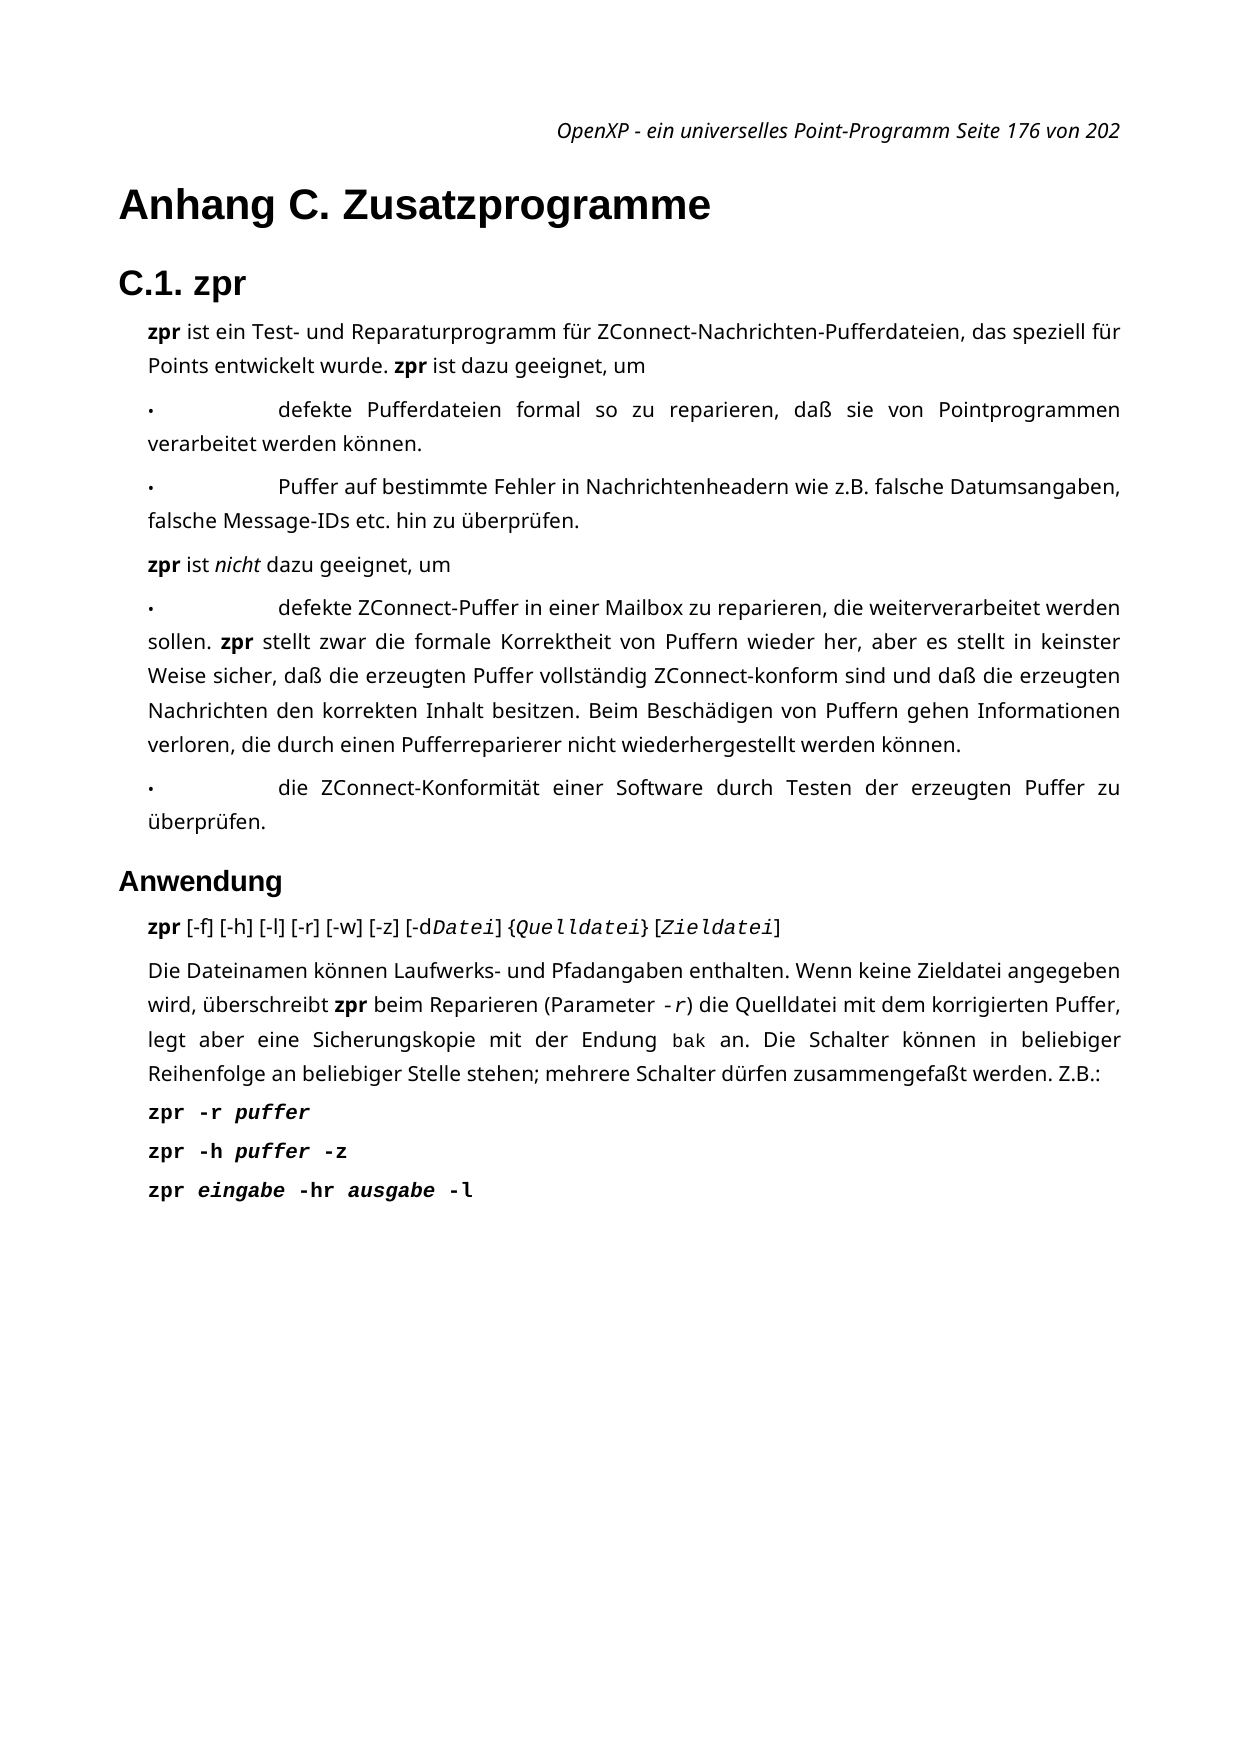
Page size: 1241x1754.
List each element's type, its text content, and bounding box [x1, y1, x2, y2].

text zpr eingabe -hr ausgabe -l [148, 1179, 1122, 1203]
text zpr -h puffer -z [148, 1141, 1122, 1165]
text • defekte Pufferdateien formal so zu reparieren, daß sie von Pointprogrammen verarbeitet werden können. [148, 395, 1122, 457]
text zpr [-f] [-h] [-l] [-r] [-w] [-z] [-dDatei] {Quelldatei} [Zieldatei] [148, 912, 1122, 941]
text zpr -r puffer [148, 1102, 1122, 1126]
text Die Dateinamen können Laufwerks- und Pfadangaben enthalten. Wenn keine Zieldatei angegeben wird, überschreibt zpr beim Reparieren (Parameter -r) die Quelldatei mit dem korrigierten Puffer, legt aber eine Sicherungskopie mit der Endung bak an. Die Schalter können in beliebiger Reihenfolge an beliebiger Stelle stehen; mehrere Schalter dürfen zusammengefaßt werden. Z.B.: [148, 956, 1122, 1087]
subtitle C.1. zpr [118, 256, 1122, 302]
subtitle Anwendung [118, 858, 1122, 897]
text zpr ist ein Test- und Reparaturprogramm für ZConnect-Nachrichten-Pufferdateien, das speziell für Points entwickelt wurde. zpr ist dazu geeignet, um [148, 317, 1122, 380]
text • Puffer auf bestimmte Fehler in Nachrichtenheadern wie z.B. falsche Datumsangaben, falsche Message-IDs etc. hin zu überprüfen. [148, 472, 1122, 535]
text • die ZConnect-Konformität einer Software durch Testen der erzeugten Puffer zu überprüfen. [148, 773, 1122, 836]
subtitle Anhang C. Zusatzprogramme [118, 173, 1122, 229]
text • defekte ZConnect-Puffer in einer Mailbox zu reparieren, die weiterverarbeitet werden sollen. zpr stellt zwar die formale Korrektheit von Puffern wieder her, aber es stellt in keinster Weise sicher, daß die erzeugten Puffer vollständig ZConnect-konform sind und daß die erzeugten Nachrichten den korrekten Inhalt besitzen. Beim Beschädigen von Puffern gehen Informationen verloren, die durch einen Pufferreparierer nicht wiederhergestellt werden können. [148, 593, 1122, 758]
text zpr ist nicht dazu geeignet, um [148, 550, 1122, 578]
